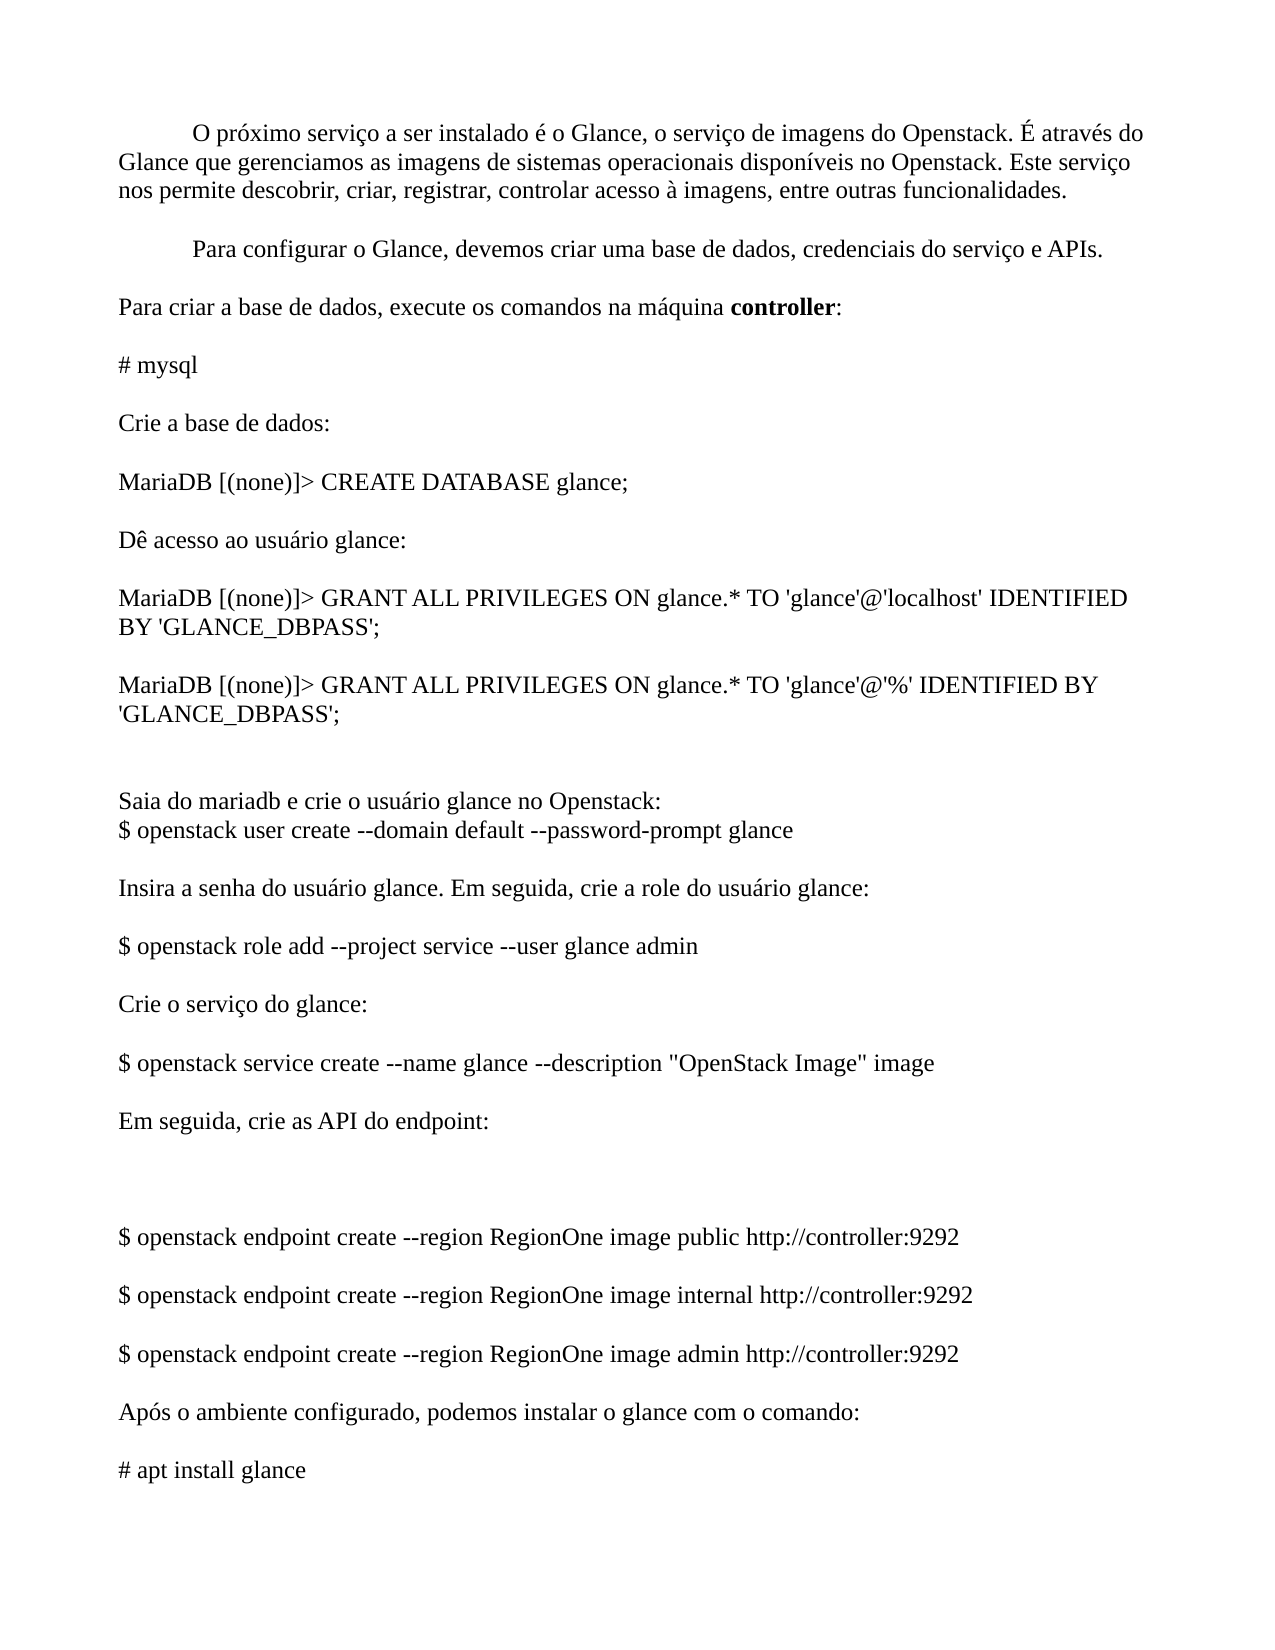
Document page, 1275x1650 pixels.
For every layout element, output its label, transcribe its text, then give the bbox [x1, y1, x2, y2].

text Insira a senha do usuário glance. Em seguida, crie a role do usuário glance: [118, 873, 1157, 902]
text Dê acesso ao usuário glance: [118, 525, 1157, 554]
text $ openstack service create --name glance --description "OpenStack Image" image [118, 1048, 1157, 1076]
text Após o ambiente configurado, podemos instalar o glance com o comando: [118, 1397, 1157, 1426]
text MariaDB [(none)]> GRANT ALL PRIVILEGES ON glance.* TO 'glance'@'localhost' IDENTIFIED BY 'GLANCE_DBPASS'; [118, 583, 1157, 641]
text Saia do mariadb e crie o usuário glance no Openstack: $ openstack user create --domain default --password-prompt glance [118, 786, 1157, 843]
text # apt install glance [118, 1455, 1157, 1484]
text # mysql [118, 350, 1157, 379]
text $ openstack endpoint create --region RegionOne image admin http://controller:9292 [118, 1339, 1157, 1367]
text O próximo serviço a ser instalado é o Glance, o serviço de imagens do Openstack. É através do Glance que gerenciamos as imagens de sistemas operacionais disponíveis no Openstack. Este serviço nos permite descobrir, criar, registrar, controlar acesso à imagens, entre outras funcionalidades. [118, 118, 1157, 204]
text $ openstack endpoint create --region RegionOne image internal http://controller:9292 [118, 1281, 1157, 1309]
text Crie a base de dados: [118, 408, 1157, 437]
text Para configurar o Glance, devemos criar uma base de dados, credenciais do serviço e APIs. [118, 234, 1157, 263]
text MariaDB [(none)]> CREATE DATABASE glance; [118, 467, 1157, 496]
text MariaDB [(none)]> GRANT ALL PRIVILEGES ON glance.* TO 'glance'@'%' IDENTIFIED BY 'GLANCE_DBPASS'; [118, 670, 1157, 728]
text $ openstack role add --project service --user glance admin [118, 931, 1157, 960]
text $ openstack endpoint create --region RegionOne image public http://controller:9292 [118, 1222, 1157, 1251]
text Em seguida, crie as API do endpoint: [118, 1106, 1157, 1134]
text Crie o serviço do glance: [118, 989, 1157, 1018]
text Para criar a base de dados, execute os comandos na máquina controller: [118, 292, 1157, 321]
